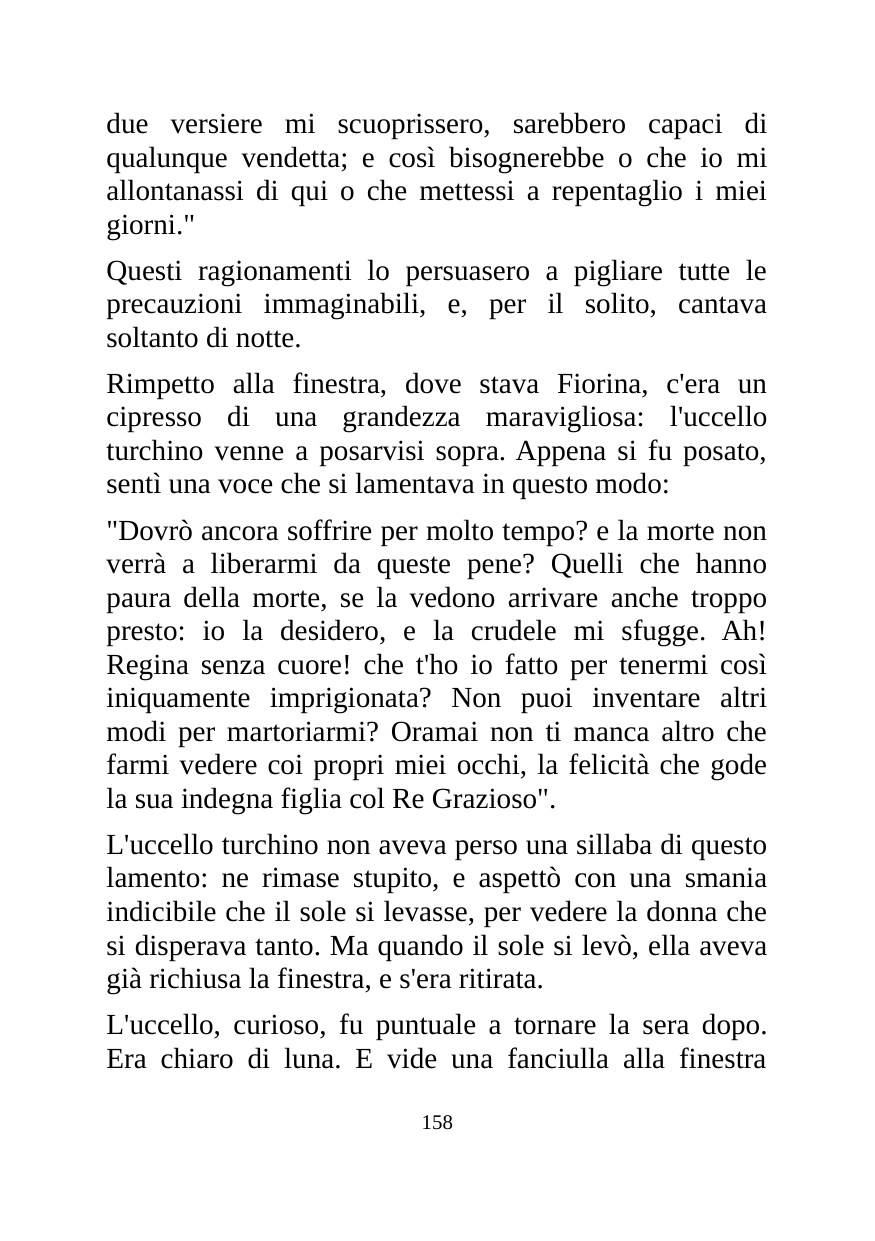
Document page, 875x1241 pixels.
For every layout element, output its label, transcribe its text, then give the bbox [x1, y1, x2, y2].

text due versiere mi scuoprissero, sarebbero capaci di qualunque vendetta; e così bisognerebbe o che io mi allontanassi di qui o che mettessi a repentaglio i miei giorni." [106, 106, 768, 240]
text L'uccello turchino non aveva perso una sillaba di questo lamento: ne rimase stupito, e aspettò con una smania indicibile che il sole si levasse, per vedere la donna che si disperava tanto. Ma quando il sole si levò, ella aveva già richiusa la finestra, e s'era ritirata. [106, 827, 768, 995]
text "Dovrò ancora soffrire per molto tempo? e la morte non verrà a liberarmi da queste pene? Quelli che hanno paura della morte, se la vedono arrivare anche troppo presto: io la desidero, e la crudele mi sfugge. Ah! Regina senza cuore! che t'ho io fatto per tenermi così iniquamente imprigionata? Non puoi inventare altri modi per martoriarmi? Oramai non ti manca altro che farmi vedere coi propri miei occhi, la felicità che gode la sua indegna figlia col Re Grazioso". [106, 513, 768, 814]
text Questi ragionamenti lo persuasero a pigliare tutte le precauzioni immaginabili, e, per il solito, cantava soltanto di notte. [106, 253, 768, 353]
text L'uccello, curioso, fu puntuale a tornare la sera dopo. Era chiaro di luna. E vide una fanciulla alla finestra [106, 1007, 768, 1074]
text Rimpetto alla finestra, dove stava Fiorina, c'era un cipresso di una grandezza maravigliosa: l'uccello turchino venne a posarvisi sopra. Appena si fu posato, sentì una voce che si lamentava in questo modo: [106, 366, 768, 500]
